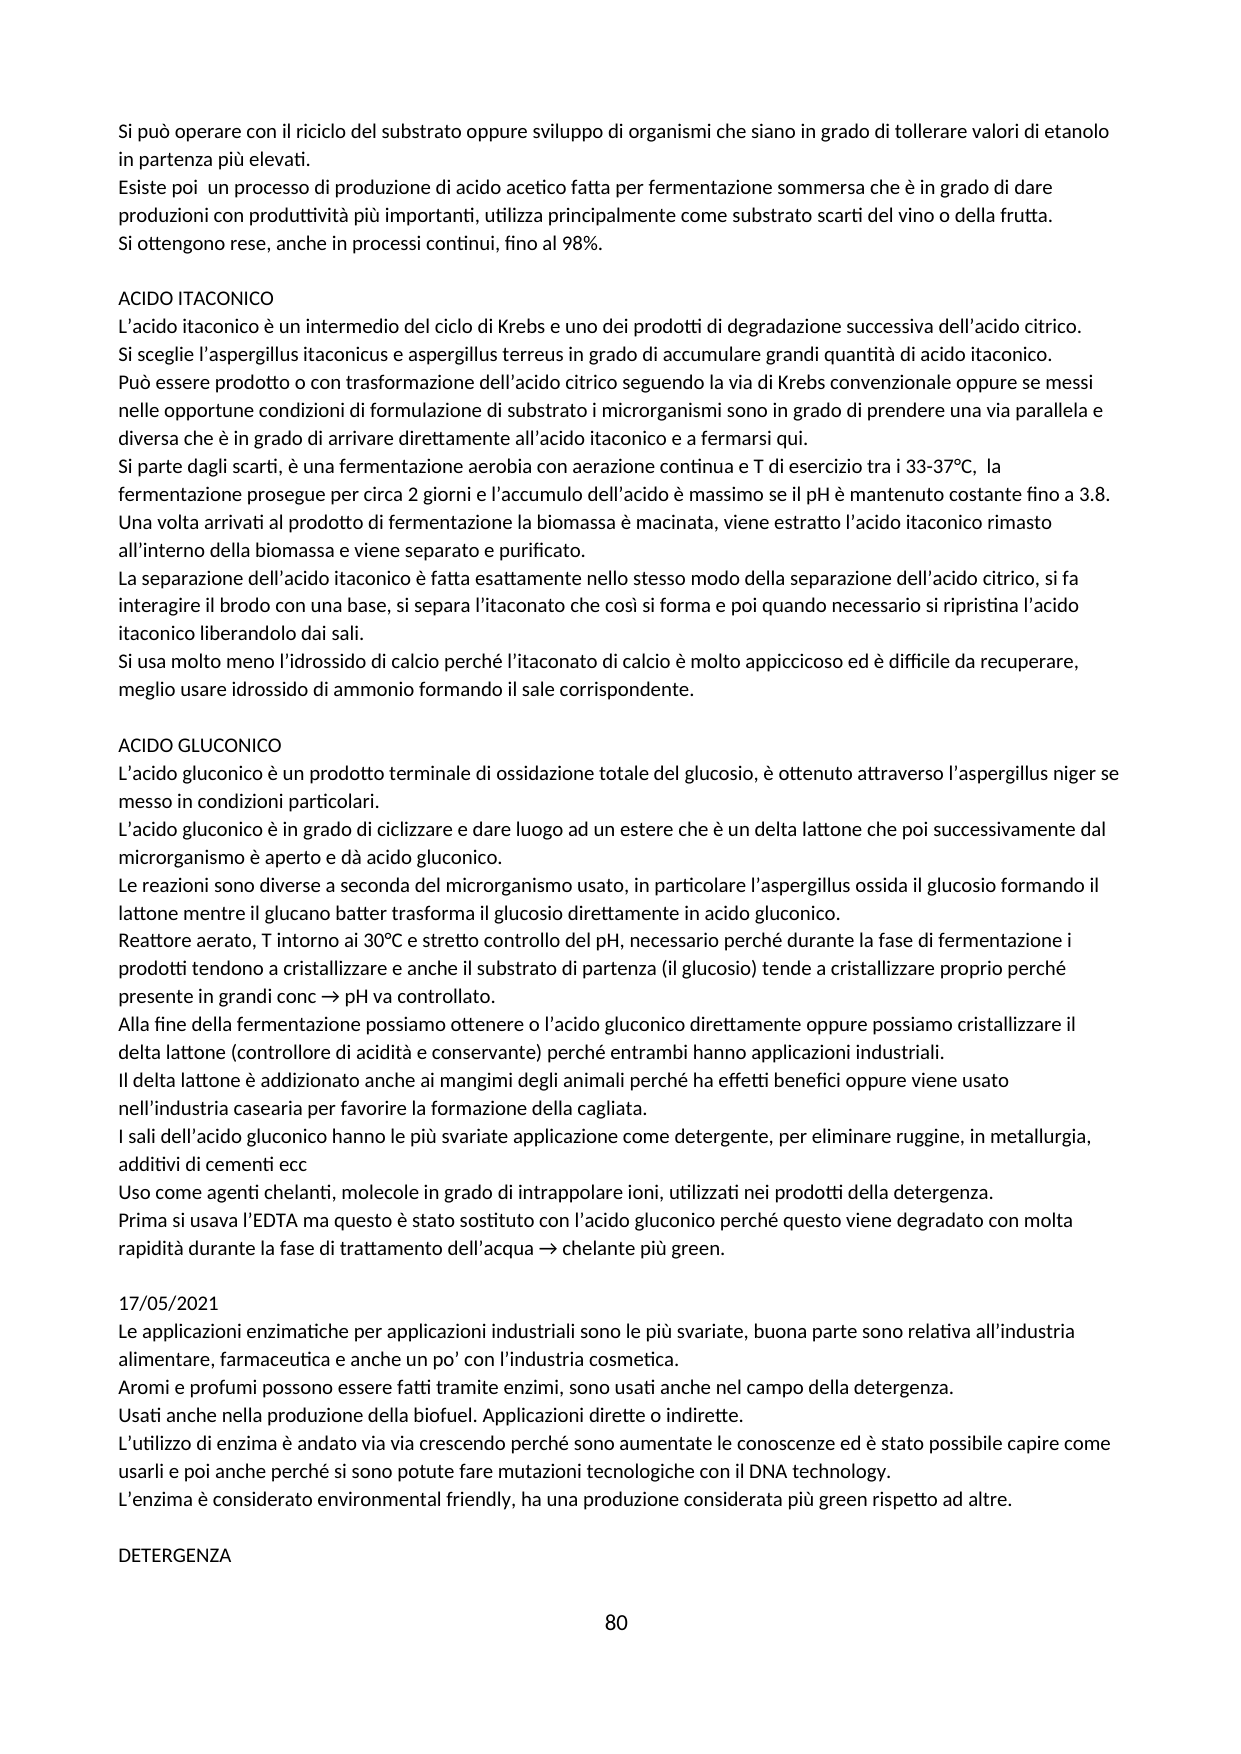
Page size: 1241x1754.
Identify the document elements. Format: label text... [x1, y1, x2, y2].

text Si usa molto meno l’idrossido di calcio perché l’itaconato di calcio è molto appiccicoso ed è difficile da recuperare, meglio usare idrossido di ammonio formando il sale corrispondente. ACIDO GLUCONICO L’acido gluconico è un prodotto terminale di ossidazione totale del glucosio, è ottenuto attraverso l’aspergillus niger se messo in condizioni particolari. L’acido gluconico è in grado di ciclizzare e dare luogo ad un estere che è un delta lattone che poi successivamente dal microrganismo è aperto e dà acido gluconico. Le reazioni sono diverse a seconda del microrganismo usato, in particolare l’aspergillus ossida il glucosio formando il lattone mentre il glucano batter trasforma il glucosio direttamente in acido gluconico. Reattore aerato, T intorno ai 30°C e stretto controllo del pH, necessario perché durante la fase di fermentazione i prodotti tendono a cristallizzare e anche il substrato di partenza (il glucosio) tende a cristallizzare proprio perché presente in grandi conc → pH va controllato. Alla fine della fermentazione possiamo ottenere o l’acido gluconico direttamente oppure possiamo cristallizzare il delta lattone (controllore di acidità e conservante) perché entrambi hanno applicazioni industriali. Il delta lattone è addizionato anche ai mangimi degli animali perché ha effetti benefici oppure viene usato nell’industria casearia per favorire la formazione della cagliata. [118, 648, 1124, 1121]
text I sali dell’acido gluconico hanno le più svariate applicazione come detergente, per eliminare ruggine, in metallurgia, additivi di cementi ecc Uso come agenti chelanti, molecole in grado di intrappolare ioni, utilizzati nei prodotti della detergenza. [118, 1123, 1124, 1204]
text Si può operare con il riciclo del substrato oppure sviluppo di organismi che siano in grado di tollerare valori di etanolo in partenza più elevati. Esiste poi un processo di produzione di acido acetico fatta per fermentazione sommersa che è in grado di dare produzioni con produttività più importanti, utilizza principalmente come substrato scarti del vino o della frutta. Si ottengono rese, anche in processi continui, fino al 98%. ACIDO ITACONICO L’acido itaconico è un intermedio del ciclo di Krebs e uno dei prodotti di degradazione successiva dell’acido citrico. Si sceglie l’aspergillus itaconicus e aspergillus terreus in grado di accumulare grandi quantità di acido itaconico. Può essere prodotto o con trasformazione dell’acido citrico seguendo la via di Krebs convenzionale oppure se messi nelle opportune condizioni di formulazione di substrato i microrganismi sono in grado di prendere una via parallela e diversa che è in grado di arrivare direttamente all’acido itaconico e a fermarsi qui. Si parte dagli scarti, è una fermentazione aerobia con aerazione continua e T di esercizio tra i 33-37°C, la fermentazione prosegue per circa 2 giorni e l’accumulo dell’acido è massimo se il pH è mantenuto costante fino a 3.8. Una volta arrivati al prodotto di fermentazione la biomassa è macinata, viene estratto l’acido itaconico rimasto all’interno della biomassa e viene separato e purificato. La separazione dell’acido itaconico è fatta esattamente nello stesso modo della separazione dell’acido citrico, si fa interagire il brodo con una base, si separa l’itaconato che così si forma e poi quando necessario si ripristina l’acido itaconico liberandolo dai sali. [118, 118, 1124, 646]
text Prima si usava l’EDTA ma questo è stato sostituto con l’acido gluconico perché questo viene degradato con molta rapidità durante la fase di trattamento dell’acqua → chelante più green. 17/05/2021 Le applicazioni enzimatiche per applicazioni industriali sono le più svariate, buona parte sono relativa all’industria alimentare, farmaceutica e anche un po’ con l’industria cosmetica. Aromi e profumi possono essere fatti tramite enzimi, sono usati anche nel campo della detergenza. Usati anche nella produzione della biofuel. Applicazioni dirette o indirette. L’utilizzo di enzima è andato via via crescendo perché sono aumentate le conoscenze ed è stato possibile capire come usarli e poi anche perché si sono potute fare mutazioni tecnologiche con il DNA technology. L’enzima è considerato environmental friendly, ha una produzione considerata più green rispetto ad altre. DETERGENZA [118, 1207, 1124, 1567]
